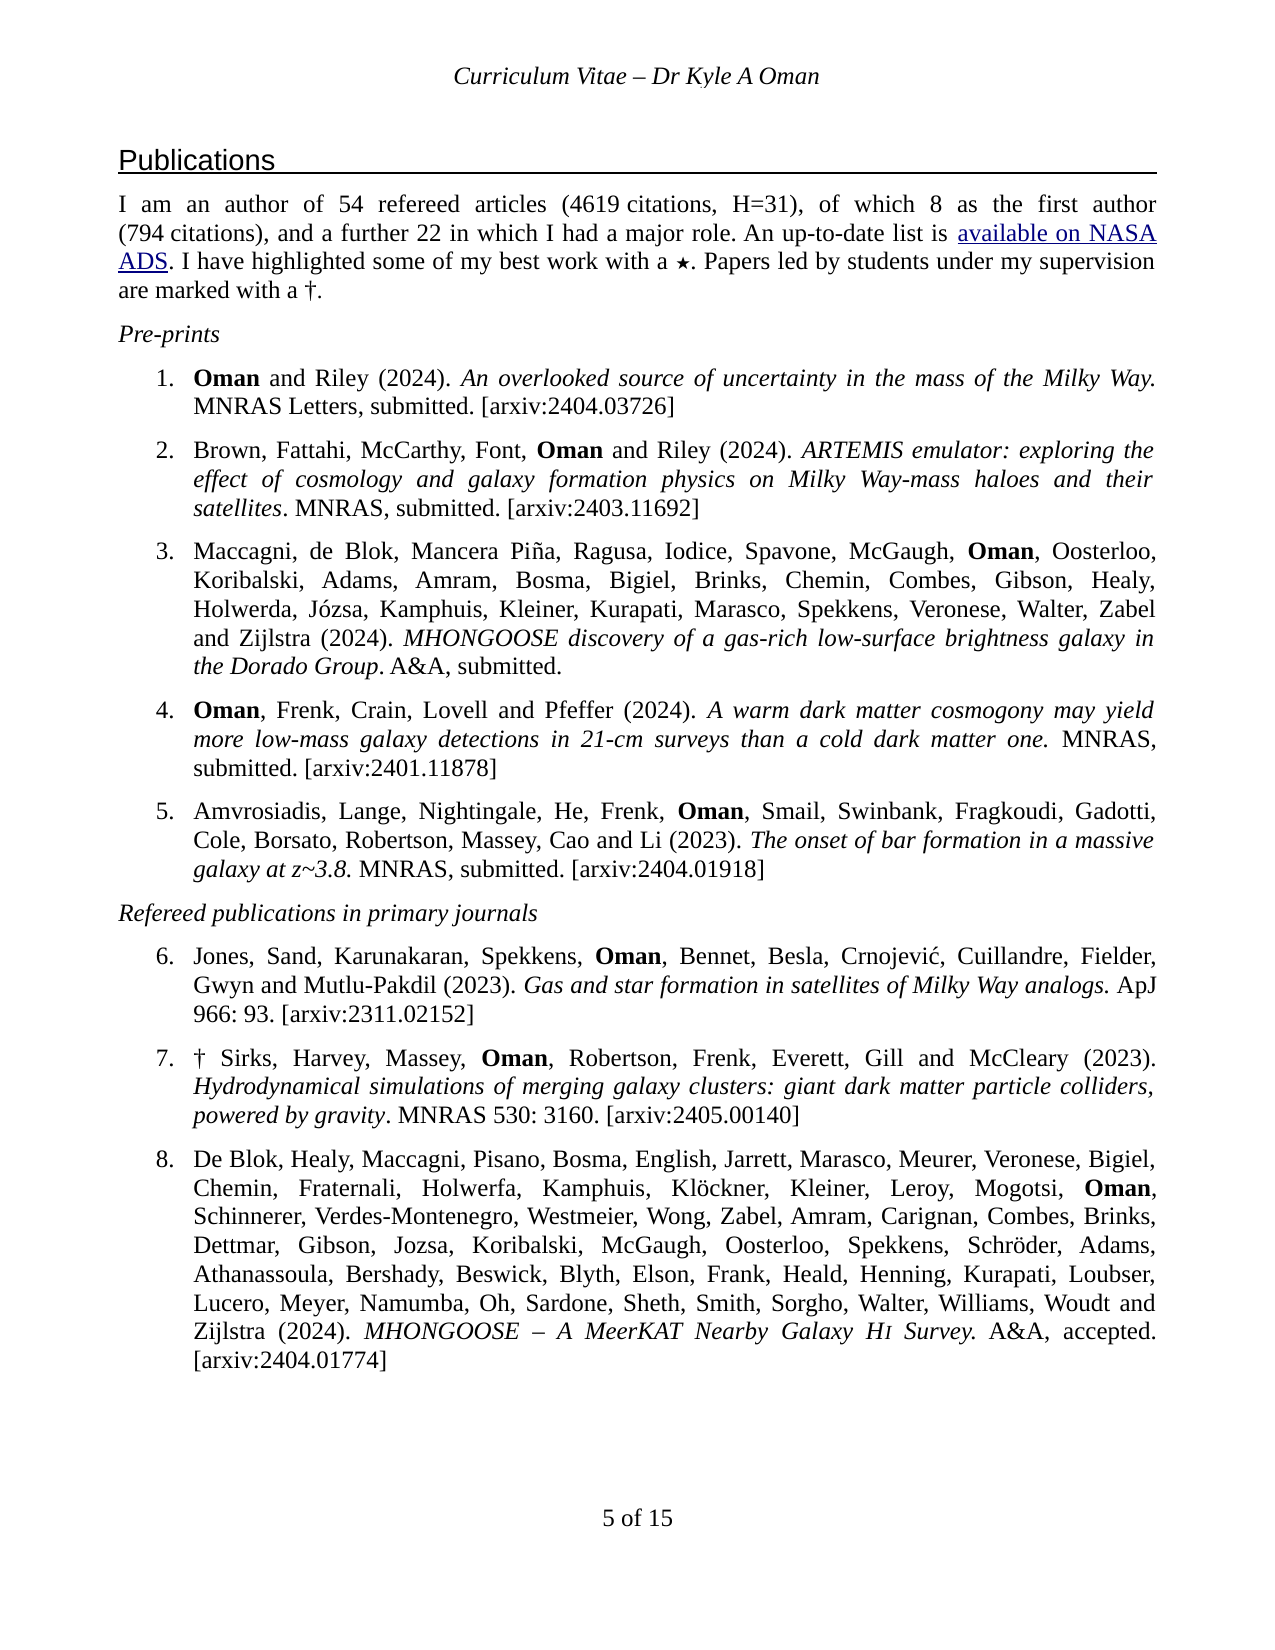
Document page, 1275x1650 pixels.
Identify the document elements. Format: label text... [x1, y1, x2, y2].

list De Blok, Healy, Maccagni, Pisano, Bosma, English, Jarrett, Marasco, Meurer, Veronese, Bigiel, Chemin, Fraternali, Holwerfa, Kamphuis, Klöckner, Kleiner, Leroy, Mogotsi, Oman, Schinnerer, Verdes-Montenegro, Westmeier, Wong, Zabel, Amram, Carignan, Combes, Brinks, Dettmar, Gibson, Jozsa, Koribalski, McGaugh, Oosterloo, Spekkens, Schröder, Adams, Athanassoula, Bershady, Beswick, Blyth, Elson, Frank, Heald, Henning, Kurapati, Loubser, Lucero, Meyer, Namumba, Oh, Sardone, Sheth, Smith, Sorgho, Walter, Williams, Woudt and Zijlstra (2024). MHONGOOSE – A MeerKAT Nearby Galaxy Hi Survey. A&A, accepted. [arxiv:2404.01774] [156, 1144, 1157, 1374]
list Maccagni, de Blok, Mancera Piña, Ragusa, Iodice, Spavone, McGaugh, Oman, Oosterloo, Koribalski, Adams, Amram, Bosma, Bigiel, Brinks, Chemin, Combes, Gibson, Healy, Holwerda, Józsa, Kamphuis, Kleiner, Kurapati, Marasco, Spekkens, Veronese, Walter, Zabel and Zijlstra (2024). MHONGOOSE discovery of a gas-rich low-surface brightness galaxy in the Dorado Group. A&A, submitted. [156, 536, 1157, 680]
list Brown, Fattahi, McCarthy, Font, Oman and Riley (2024). ARTEMIS emulator: exploring the effect of cosmology and galaxy formation physics on Milky Way-mass haloes and their satellites. MNRAS, submitted. [arxiv:2403.11692] [156, 435, 1157, 521]
text Pre-prints [118, 319, 1157, 348]
list Oman and Riley (2024). An overlooked source of uncertainty in the mass of the Milky Way. MNRAS Letters, submitted. [arxiv:2404.03726] [156, 363, 1157, 420]
list Amvrosiadis, Lange, Nightingale, He, Frenk, Oman, Smail, Swinbank, Fragkoudi, Gadotti, Cole, Borsato, Robertson, Massey, Cao and Li (2023). The onset of bar formation in a massive galaxy at z~3.8. MNRAS, submitted. [arxiv:2404.01918] [156, 796, 1157, 883]
list Jones, Sand, Karunakaran, Spekkens, Oman, Bennet, Besla, Crnojević, Cuillandre, Fielder, Gwyn and Mutlu-Pakdil (2023). Gas and star formation in satellites of Milky Way analogs. ApJ 966: 93. [arxiv:2311.02152] [156, 941, 1157, 1028]
list † Sirks, Harvey, Massey, Oman, Robertson, Frenk, Everett, Gill and McCleary (2023). Hydrodynamical simulations of merging galaxy clusters: giant dark matter particle colliders, powered by gravity. MNRAS 530: 3160. [arxiv:2405.00140] [156, 1043, 1157, 1129]
text I am an author of 54 refereed articles (4619 citations, H=31), of which 8 as the first author (794 citations), and a further 22 in which I had a major role. An up-to-date list is available on NASA ADS. I have highlighted some of my best work with a ★. Papers led by students under my supervision are marked with a †. [118, 189, 1157, 304]
subtitle Publications [118, 143, 1157, 172]
text Refereed publications in primary journals [118, 898, 1157, 926]
list Oman, Frenk, Crain, Lovell and Pfeffer (2024). A warm dark matter cosmogony may yield more low-mass galaxy detections in 21-cm surveys than a cold dark matter one. MNRAS, submitted. [arxiv:2401.11878] [156, 695, 1157, 781]
